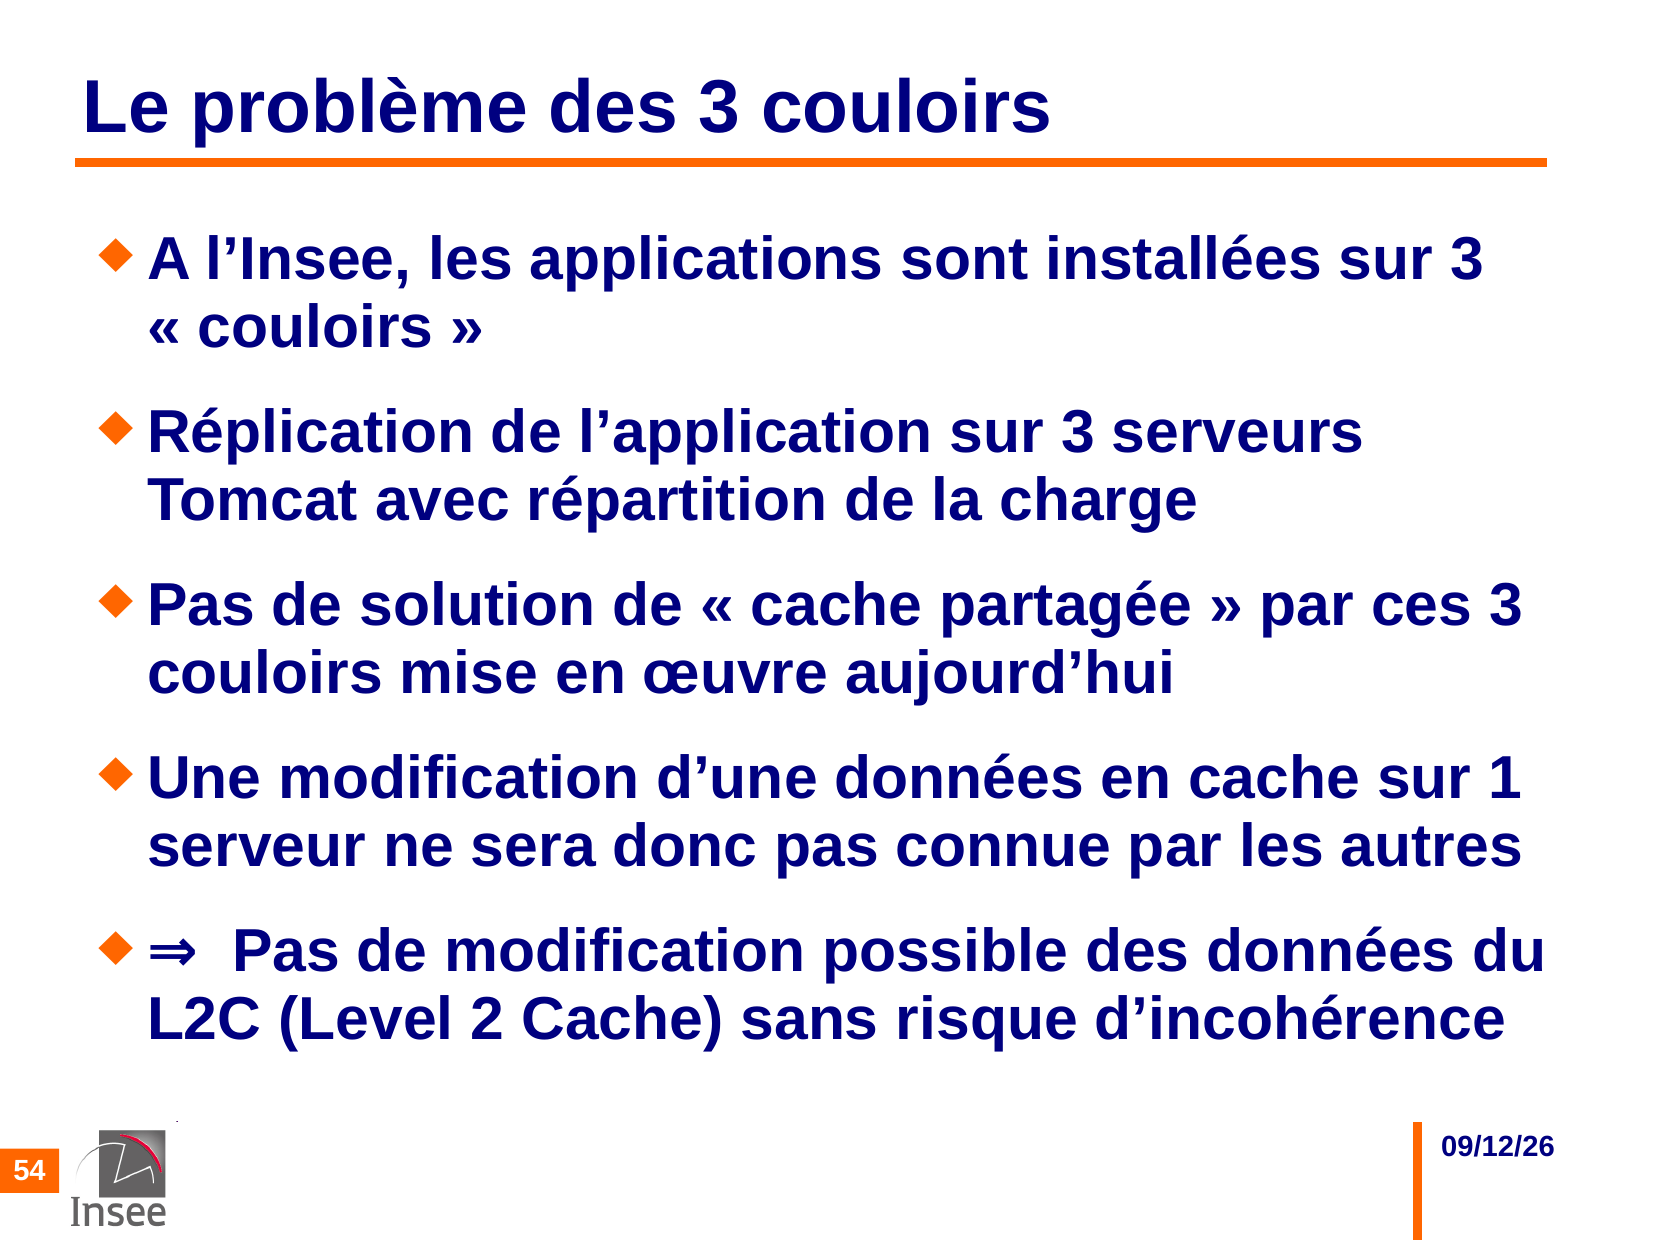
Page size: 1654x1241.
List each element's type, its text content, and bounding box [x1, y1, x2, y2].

title Le problème des 3 couloirs [82, 49, 1619, 163]
picture [62, 1121, 178, 1241]
list A l’Insee, les applications sont installées sur 3 « couloirs » Réplication de l’application sur 3 serveurs Tomcat avec répartition de la charge Pas de solution de « cache partagée » par ces 3 couloirs mise en œuvre aujourd’hui Une modification d’une données en cache sur 1 serveur ne sera donc pas connue par les autres ⇒ Pas de modification possible des données du L2C (Level 2 Cache) sans risque d’incohérence [82, 224, 1571, 1063]
